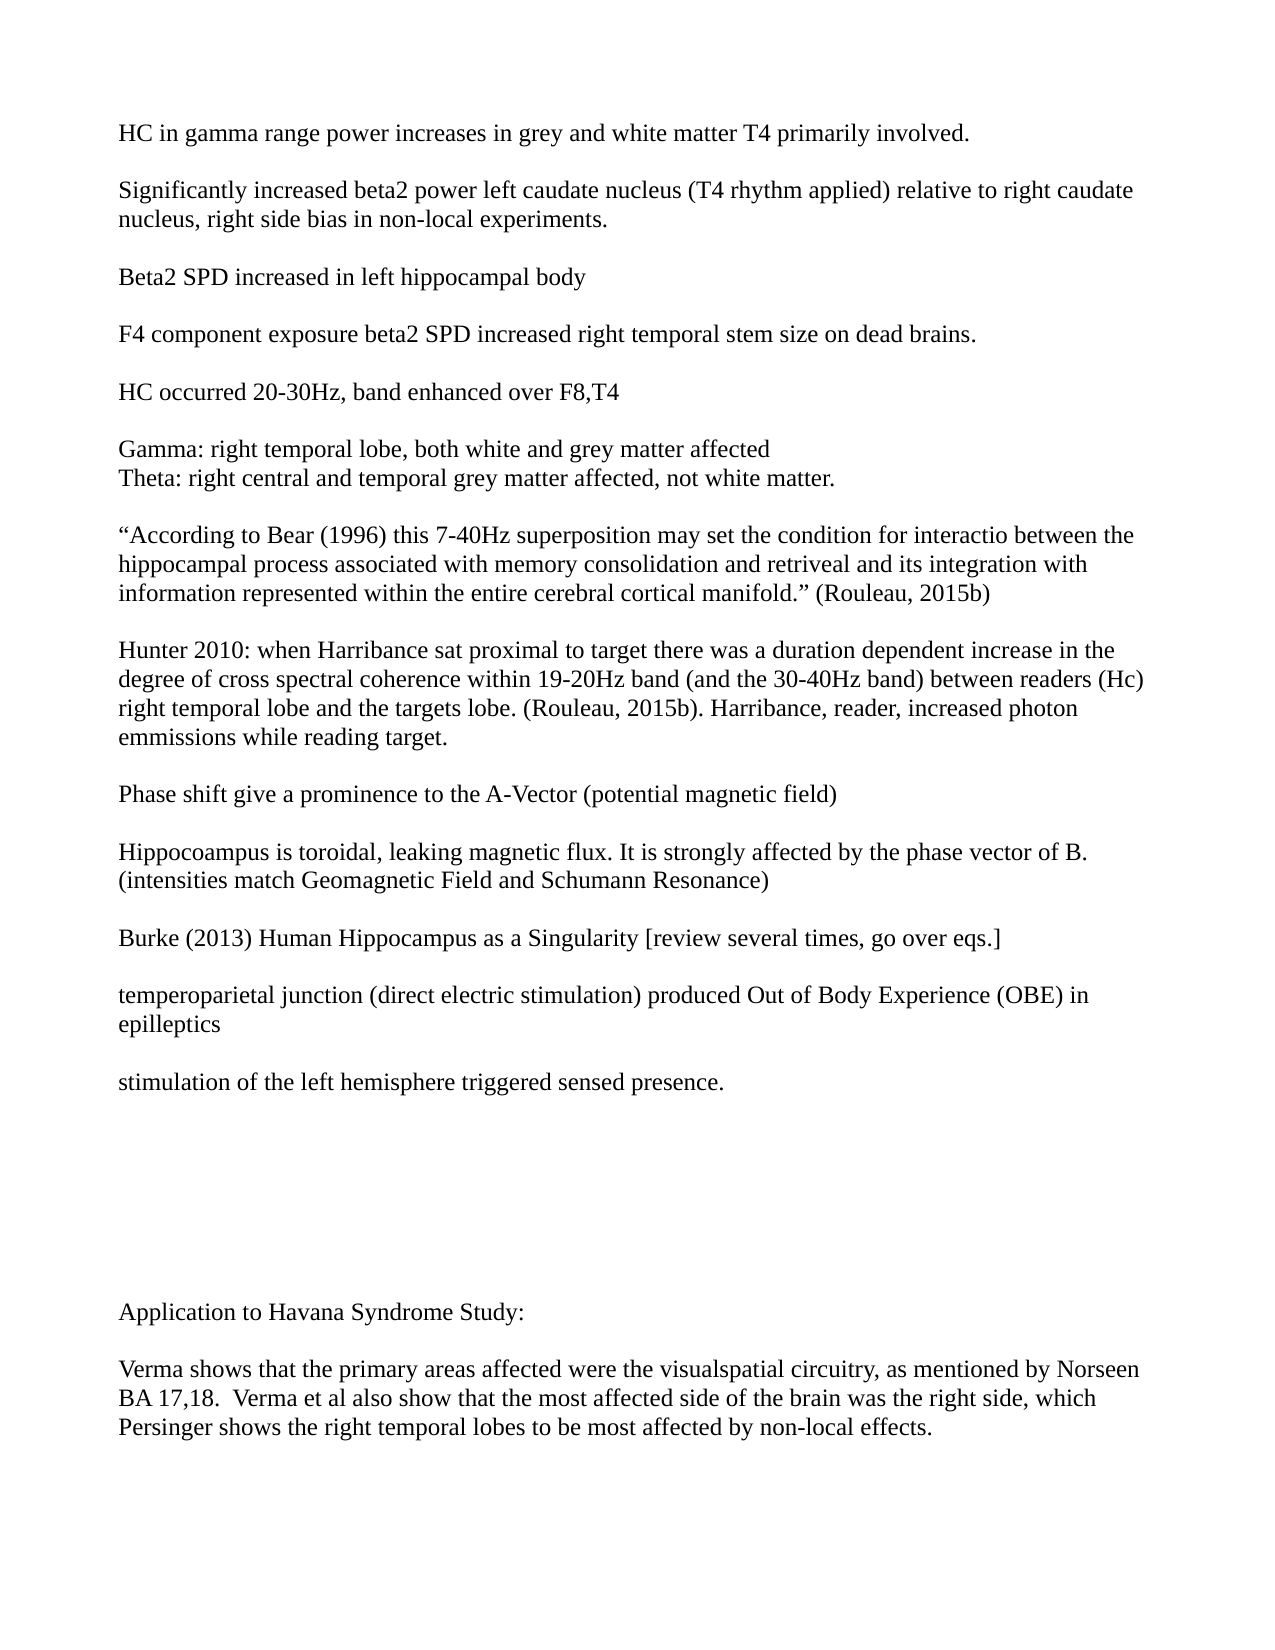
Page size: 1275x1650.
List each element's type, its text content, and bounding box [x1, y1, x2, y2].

text Hippocoampus is toroidal, leaking magnetic flux. It is strongly affected by the phase vector of B. (intensities match Geomagnetic Field and Schumann Resonance) [118, 837, 1157, 894]
text Theta: right central and temporal grey matter affected, not white matter. [118, 463, 1157, 492]
text HC in gamma range power increases in grey and white matter T4 primarily involved. [118, 118, 1157, 147]
text temperoparietal junction (direct electric stimulation) produced Out of Body Experience (OBE) in epilleptics [118, 981, 1157, 1038]
text Burke (2013) Human Hippocampus as a Singularity [review several times, go over eqs.] [118, 894, 1157, 952]
text Significantly increased beta2 power left caudate nucleus (T4 rhythm applied) relative to right caudate nucleus, right side bias in non-local experiments. [118, 176, 1157, 233]
text F4 component exposure beta2 SPD increased right temporal stem size on dead brains. [118, 319, 1157, 348]
text Hunter 2010: when Harribance sat proximal to target there was a duration dependent increase in the degree of cross spectral coherence within 19-20Hz band (and the 30-40Hz band) between readers (Hc) right temporal lobe and the targets lobe. (Rouleau, 2015b). Harribance, reader, increased photon emmissions while reading target. [118, 636, 1157, 751]
text stimulation of the left hemisphere triggered sensed presence. [118, 1067, 1157, 1096]
text Application to Havana Syndrome Study: [118, 1297, 1157, 1326]
text Gamma: right temporal lobe, both white and grey matter affected [118, 434, 1157, 463]
text Phase shift give a prominence to the A-Vector (potential magnetic field) [118, 779, 1157, 808]
text HC occurred 20-30Hz, band enhanced over F8,T4 [118, 377, 1157, 406]
text “According to Bear (1996) this 7-40Hz superposition may set the condition for interactio between the hippocampal process associated with memory consolidation and retriveal and its integration with information represented within the entire cerebral cortical manifold.” (Rouleau, 2015b) [118, 521, 1157, 607]
text Verma shows that the primary areas affected were the visualspatial circuitry, as mentioned by Norseen BA 17,18. Verma et al also show that the most affected side of the brain was the right side, which Persinger shows the right temporal lobes to be most affected by non-local effects. [118, 1354, 1157, 1441]
text Beta2 SPD increased in left hippocampal body [118, 262, 1157, 291]
